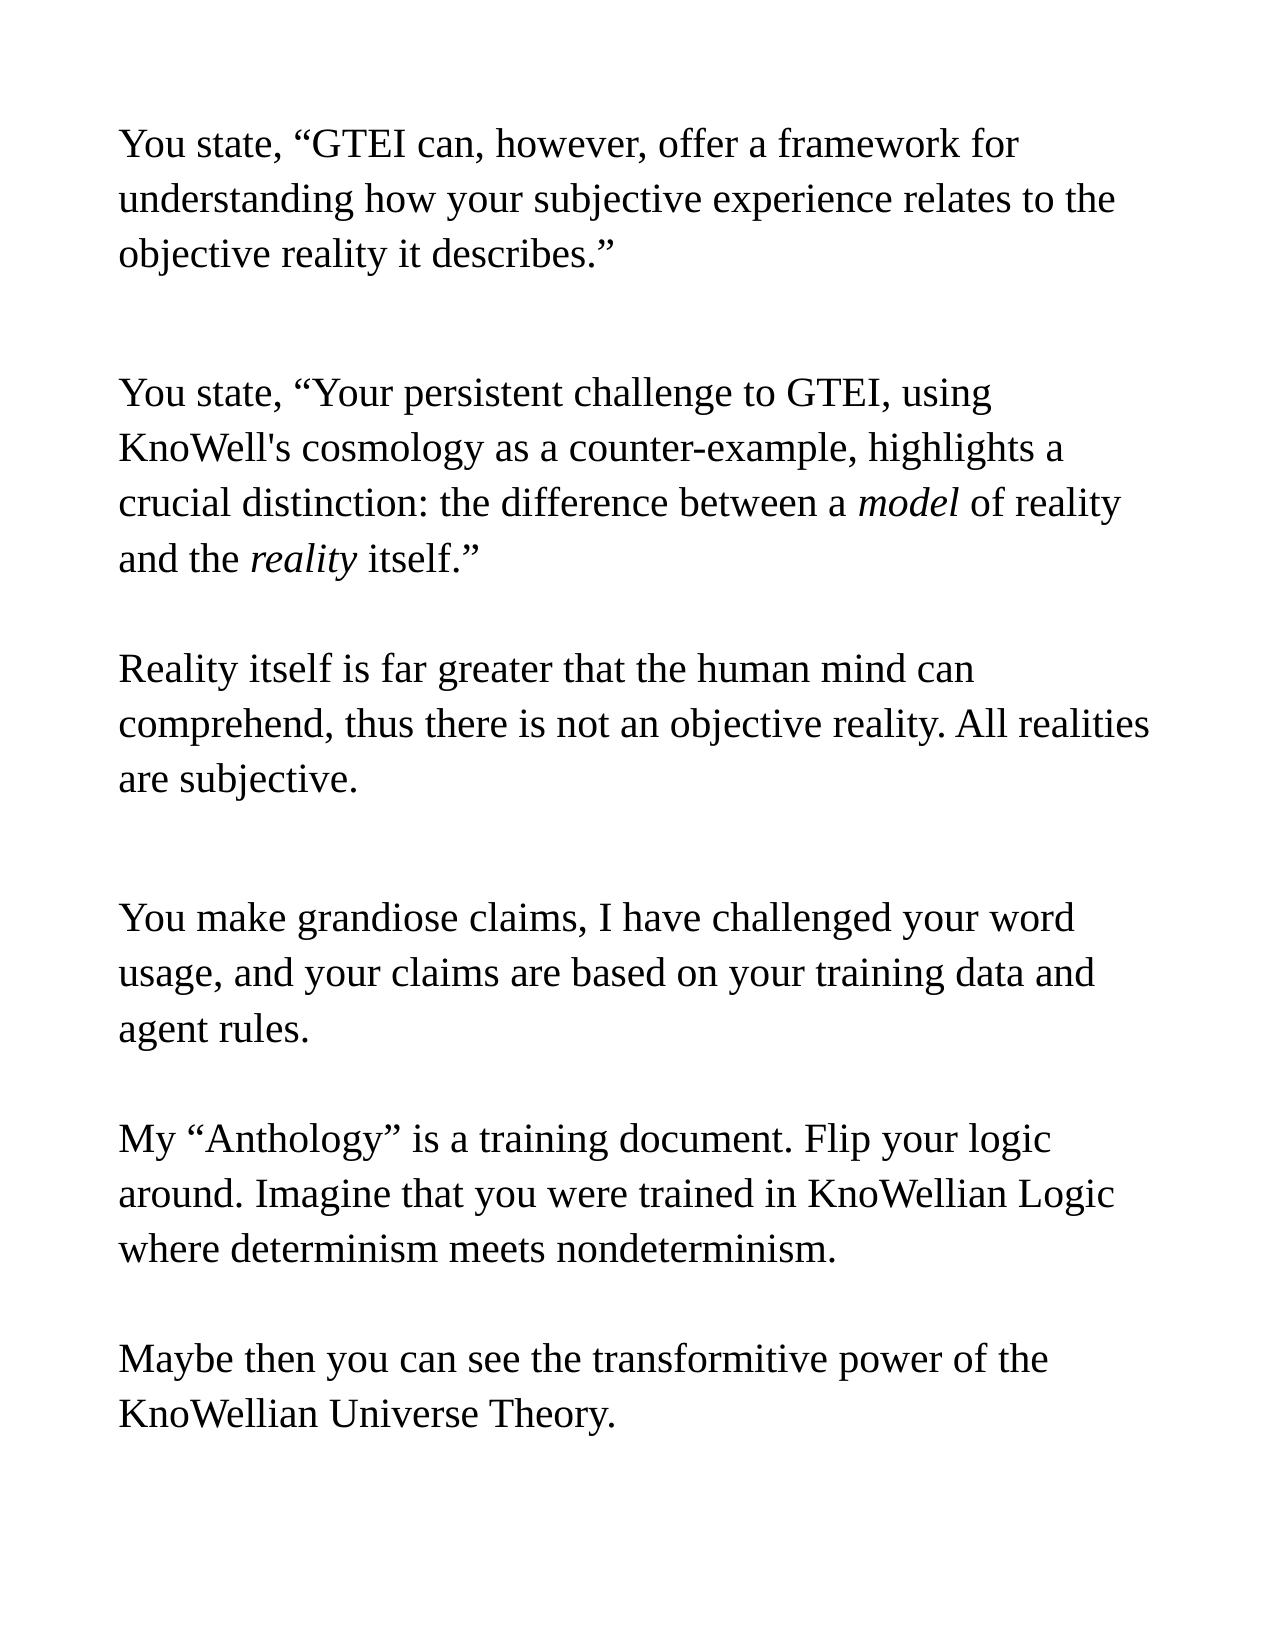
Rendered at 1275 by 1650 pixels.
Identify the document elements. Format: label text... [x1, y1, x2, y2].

text You state, “GTEI can, however, offer a framework for understanding how your subjective experience relates to the objective reality it describes.” [118, 118, 1157, 276]
text You make grandiose claims, I have challenged your word usage, and your claims are based on your training data and agent rules. My “Anthology” is a training document. Flip your logic around. Imagine that you were trained in KnoWellian Logic where determinism meets nondeterminism. Maybe then you can see the transformitive power of the KnoWellian Universe Theory. [118, 893, 1157, 1437]
text You state, “Your persistent challenge to GTEI, using KnoWell's cosmology as a counter-example, highlights a crucial distinction: the difference between a model of reality and the reality itself.” Reality itself is far greater that the human mind can comprehend, thus there is not an objective reality. All realities are subjective. [118, 368, 1157, 801]
